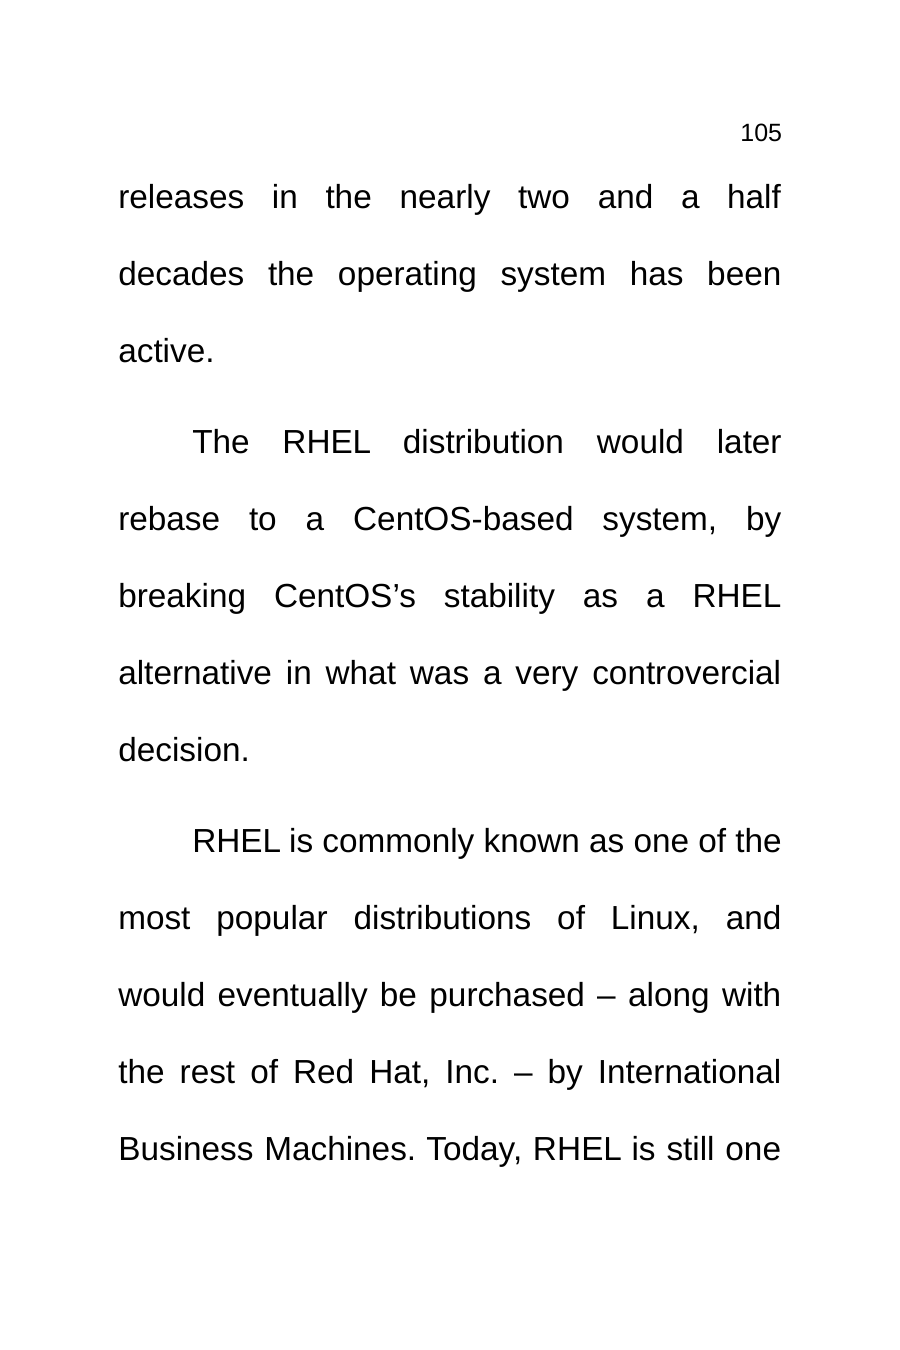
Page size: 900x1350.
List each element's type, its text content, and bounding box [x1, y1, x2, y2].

text The RHEL distribution would later rebase to a CentOS-based system, by breaking CentOS’s stability as a RHEL alternative in what was a very controvercial decision. [118, 422, 782, 768]
text releases in the nearly two and a half decades the operating system has been active. [118, 177, 782, 369]
text RHEL is commonly known as one of the most popular distributions of Linux, and would eventually be purchased – along with the rest of Red Hat, Inc. – by International Business Machines. Today, RHEL is still one [118, 821, 782, 1167]
